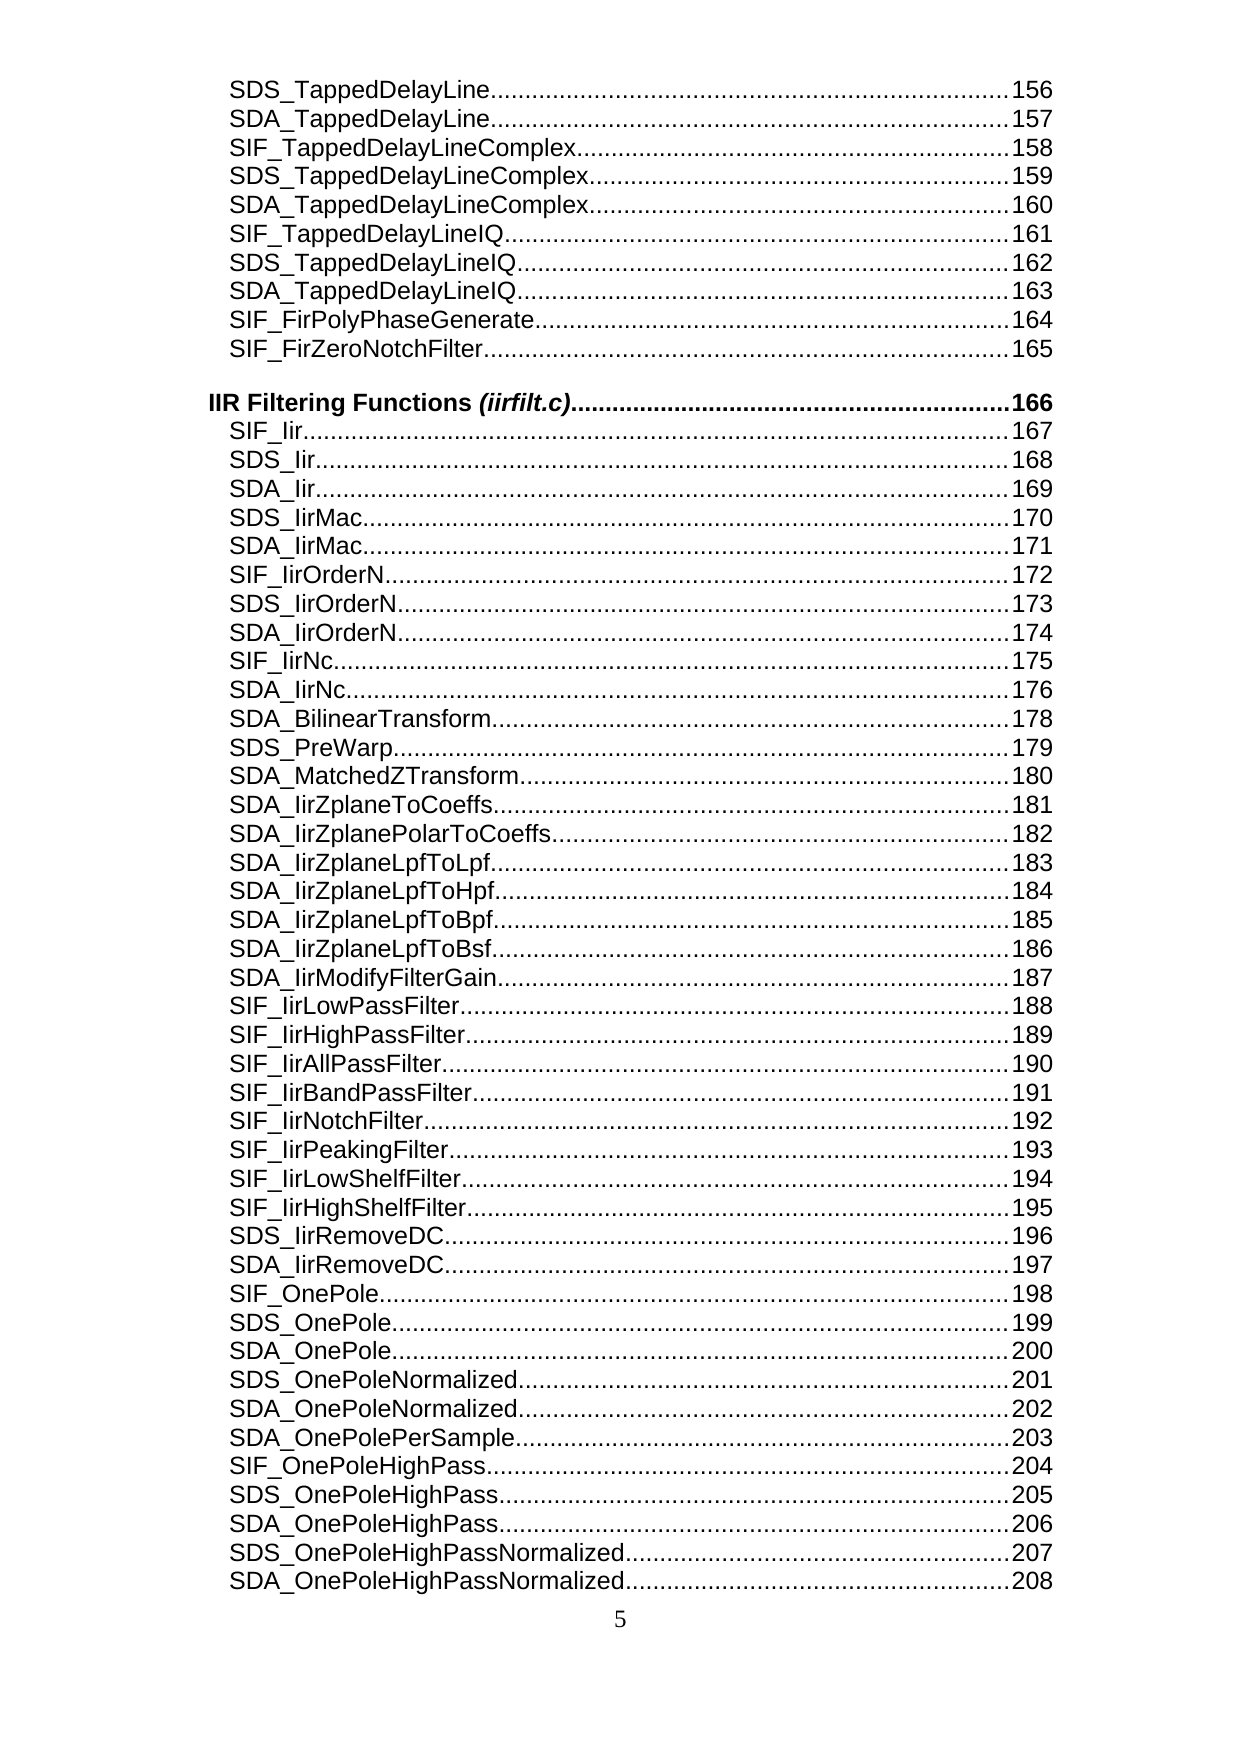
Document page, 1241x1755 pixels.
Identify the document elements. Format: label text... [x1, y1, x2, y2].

text SDA_OnePoleHighPassNormalized 208 [229, 1566, 1053, 1595]
text SDA_IirMac 171 [229, 531, 1053, 560]
text IIR Filtering Functions (iirfilt.c) 166 [208, 387, 1053, 416]
text SDA_IirZplaneLpfToLpf 183 [229, 847, 1053, 876]
text SDA_MatchedZTransform 180 [229, 761, 1053, 790]
text SIF_FirPolyPhaseGenerate 164 [229, 305, 1053, 334]
text SIF_IirHighPassFilter 189 [229, 1020, 1053, 1049]
text SIF_IirBandPassFilter 191 [229, 1077, 1053, 1106]
text SIF_IirOrderN 172 [229, 560, 1053, 589]
text SDA_IirZplaneLpfToHpf 184 [229, 876, 1053, 905]
text SDA_IirZplaneLpfToBsf 186 [229, 934, 1053, 962]
text SIF_IirPeakingFilter 193 [229, 1135, 1053, 1164]
text SDA_IirOrderN 174 [229, 617, 1053, 646]
text SDA_IirModifyFilterGain 187 [229, 962, 1053, 991]
text SIF_FirZeroNotchFilter 165 [229, 334, 1053, 362]
text SIF_OnePole 198 [229, 1279, 1053, 1307]
text SIF_Iir 167 [229, 416, 1053, 445]
text SIF_IirLowPassFilter 188 [229, 991, 1053, 1020]
text SDA_IirZplaneToCoeffs 181 [229, 790, 1053, 819]
text SIF_IirLowShelfFilter 194 [229, 1164, 1053, 1192]
text SDA_Iir 169 [229, 474, 1053, 502]
text SDA_OnePolePerSample 203 [229, 1422, 1053, 1451]
text SDS_OnePoleHighPass 205 [229, 1480, 1053, 1509]
text SDS_OnePoleNormalized 201 [229, 1365, 1053, 1394]
text SDS_TappedDelayLine 156 [229, 75, 1053, 104]
text SDA_BilinearTransform 178 [229, 704, 1053, 732]
text SIF_IirNotchFilter 192 [229, 1106, 1053, 1135]
text SDS_PreWarp 179 [229, 732, 1053, 761]
text SDA_IirNc 176 [229, 675, 1053, 704]
text SDA_OnePoleNormalized 202 [229, 1394, 1053, 1422]
text SDS_IirRemoveDC 196 [229, 1221, 1053, 1250]
text SIF_IirAllPassFilter 190 [229, 1049, 1053, 1077]
text SIF_IirHighShelfFilter 195 [229, 1192, 1053, 1221]
text SDA_TappedDelayLineIQ 163 [229, 276, 1053, 305]
text SIF_TappedDelayLineIQ 161 [229, 219, 1053, 247]
text SDS_TappedDelayLineComplex 159 [229, 161, 1053, 190]
text SDA_IirZplaneLpfToBpf 185 [229, 905, 1053, 934]
text SDS_OnePoleHighPassNormalized 207 [229, 1537, 1053, 1566]
text SDA_TappedDelayLine 157 [229, 104, 1053, 132]
text SDA_OnePole 200 [229, 1336, 1053, 1365]
text SDS_OnePole 199 [229, 1307, 1053, 1336]
text SDA_OnePoleHighPass 206 [229, 1509, 1053, 1537]
text SDS_IirOrderN 173 [229, 589, 1053, 617]
text SDA_TappedDelayLineComplex 160 [229, 190, 1053, 219]
text SIF_OnePoleHighPass 204 [229, 1451, 1053, 1480]
text SIF_IirNc 175 [229, 646, 1053, 675]
text SDS_TappedDelayLineIQ 162 [229, 247, 1053, 276]
text SDS_Iir 168 [229, 445, 1053, 474]
text SDA_IirZplanePolarToCoeffs 182 [229, 819, 1053, 847]
text SIF_TappedDelayLineComplex 158 [229, 132, 1053, 161]
text SDS_IirMac 170 [229, 502, 1053, 531]
text SDA_IirRemoveDC 197 [229, 1250, 1053, 1279]
